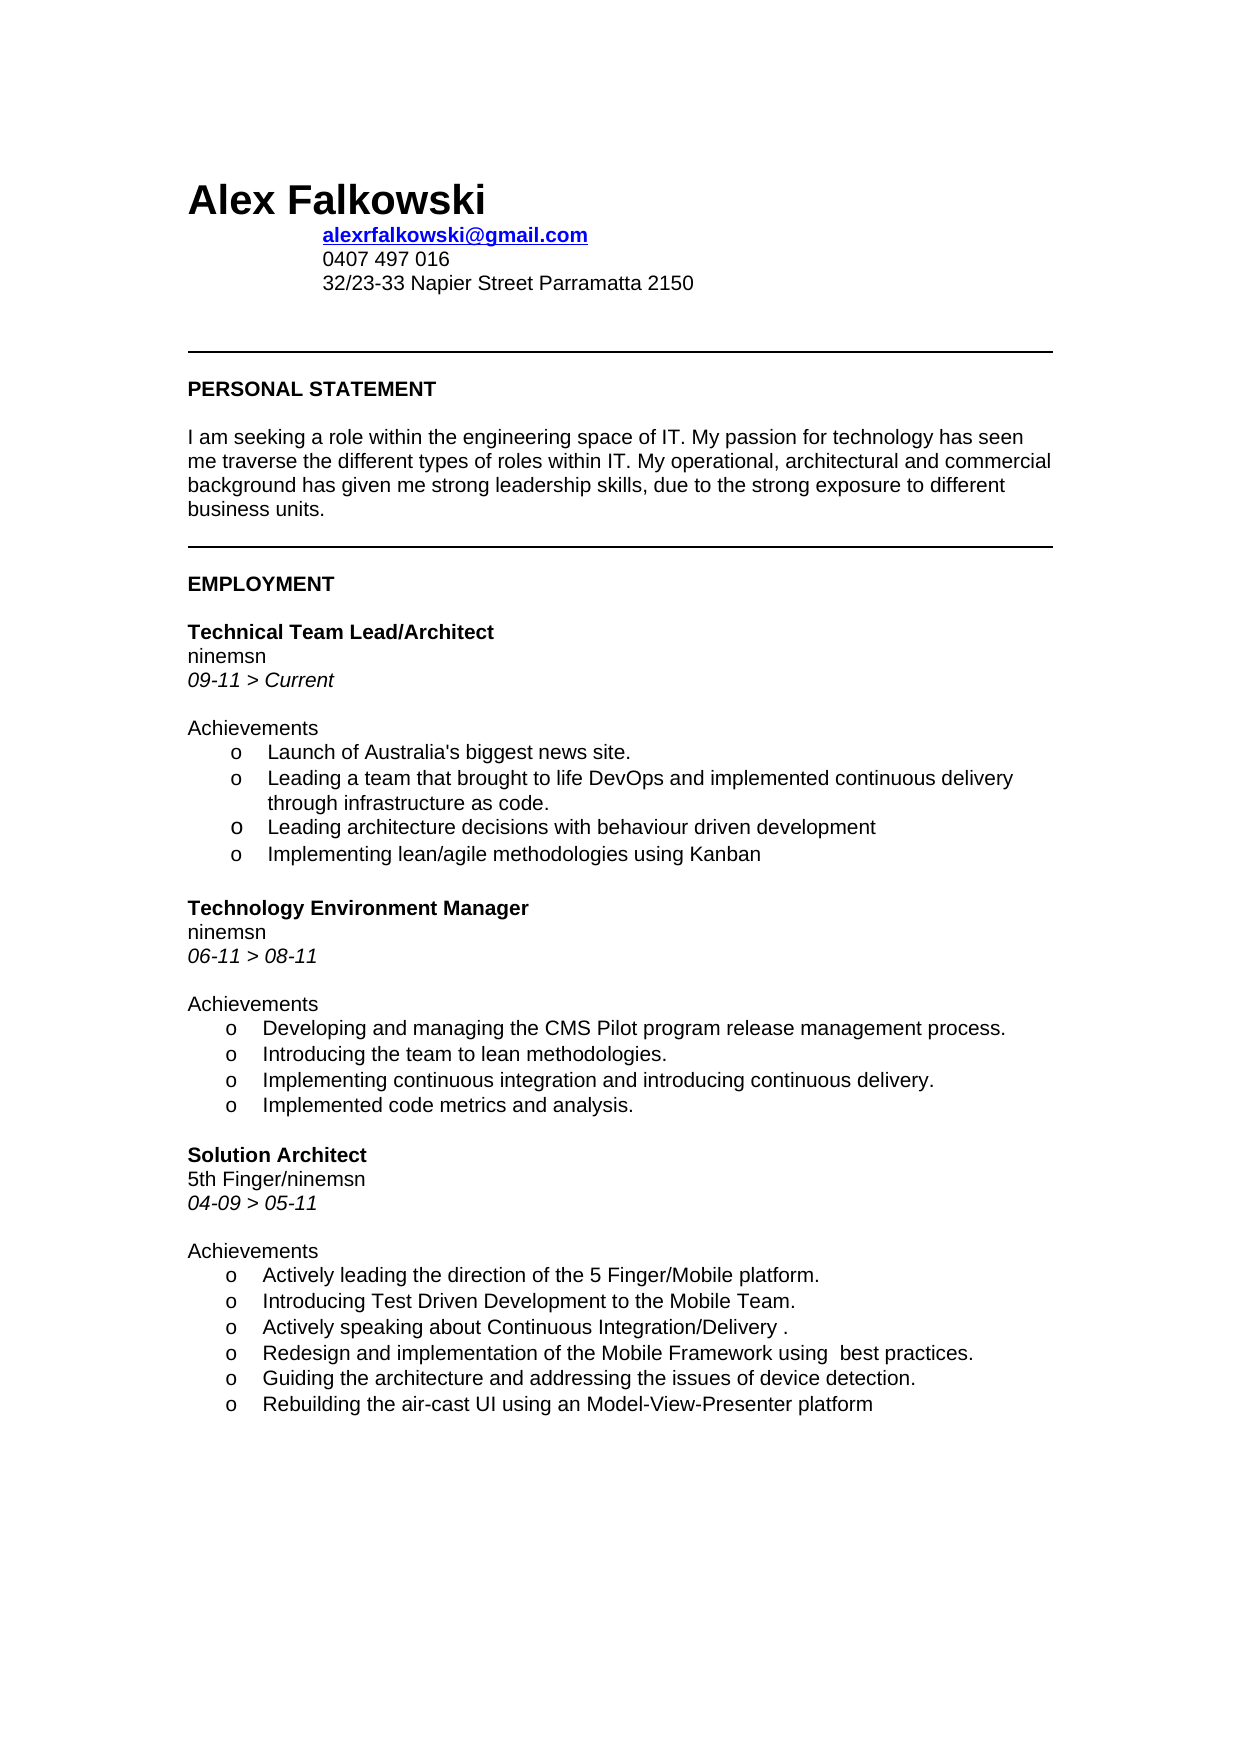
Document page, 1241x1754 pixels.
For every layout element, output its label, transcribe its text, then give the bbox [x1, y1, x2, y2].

subtitle Alex Falkowski alexrfalkowski@gmail.com 0407 497 016 32/23-33 Napier Street Parramatta 2150 [187, 175, 1053, 295]
text 5th Finger/ninemsn [187, 1167, 1053, 1191]
list Actively leading the direction of the 5 Finger/Mobile platform. [225, 1263, 1053, 1289]
list Developing and managing the CMS Pilot program release management process. [225, 1016, 1053, 1042]
list Introducing Test Driven Development to the Mobile Team. [225, 1289, 1053, 1314]
text Achievements [187, 716, 1053, 739]
text Solution Architect [187, 1143, 1053, 1167]
list Launch of Australia's biggest news site. [230, 739, 1053, 765]
text 09-11 > Current [187, 668, 1053, 692]
text ninemsn [187, 920, 1053, 944]
list Leading architecture decisions with behaviour driven development [230, 815, 1053, 842]
text Achievements [187, 992, 1053, 1016]
list Actively speaking about Continuous Integration/Delivery . [225, 1314, 1053, 1340]
text Achievements [187, 1239, 1053, 1263]
list Guiding the architecture and addressing the issues of device detection. [225, 1366, 1053, 1392]
text Technology Environment Manager [187, 896, 1053, 920]
text 06-11 > 08-11 [187, 944, 1053, 968]
list Introducing the team to lean methodologies. [225, 1042, 1053, 1067]
text background has given me strong leadership skills, due to the strong exposure to different business units. [187, 472, 1053, 520]
list Redesign and implementation of the Mobile Framework using best practices. [225, 1340, 1053, 1366]
list Implementing lean/agile methodologies using Kanban [230, 842, 1053, 867]
list Implemented code metrics and analysis. [225, 1093, 1053, 1119]
text ninemsn [187, 644, 1053, 668]
text 04-09 > 05-11 [187, 1191, 1053, 1215]
text Technical Team Lead/Architect [187, 620, 1053, 644]
subtitle EMPLOYMENT [187, 572, 1053, 596]
list Leading a team that brought to life DevOps and implemented continuous delivery through infrastructure as code. [230, 765, 1053, 815]
list Rebuilding the air-cast UI using an Model-View-Presenter platform [225, 1392, 1053, 1418]
list Implementing continuous integration and introducing continuous delivery. [225, 1067, 1053, 1093]
text I am seeking a role within the engineering space of IT. My passion for technology has seen me traverse the different types of roles within IT. My operational, architectural and commercial [187, 424, 1053, 472]
text PERSONAL STATEMENT [187, 377, 1053, 401]
